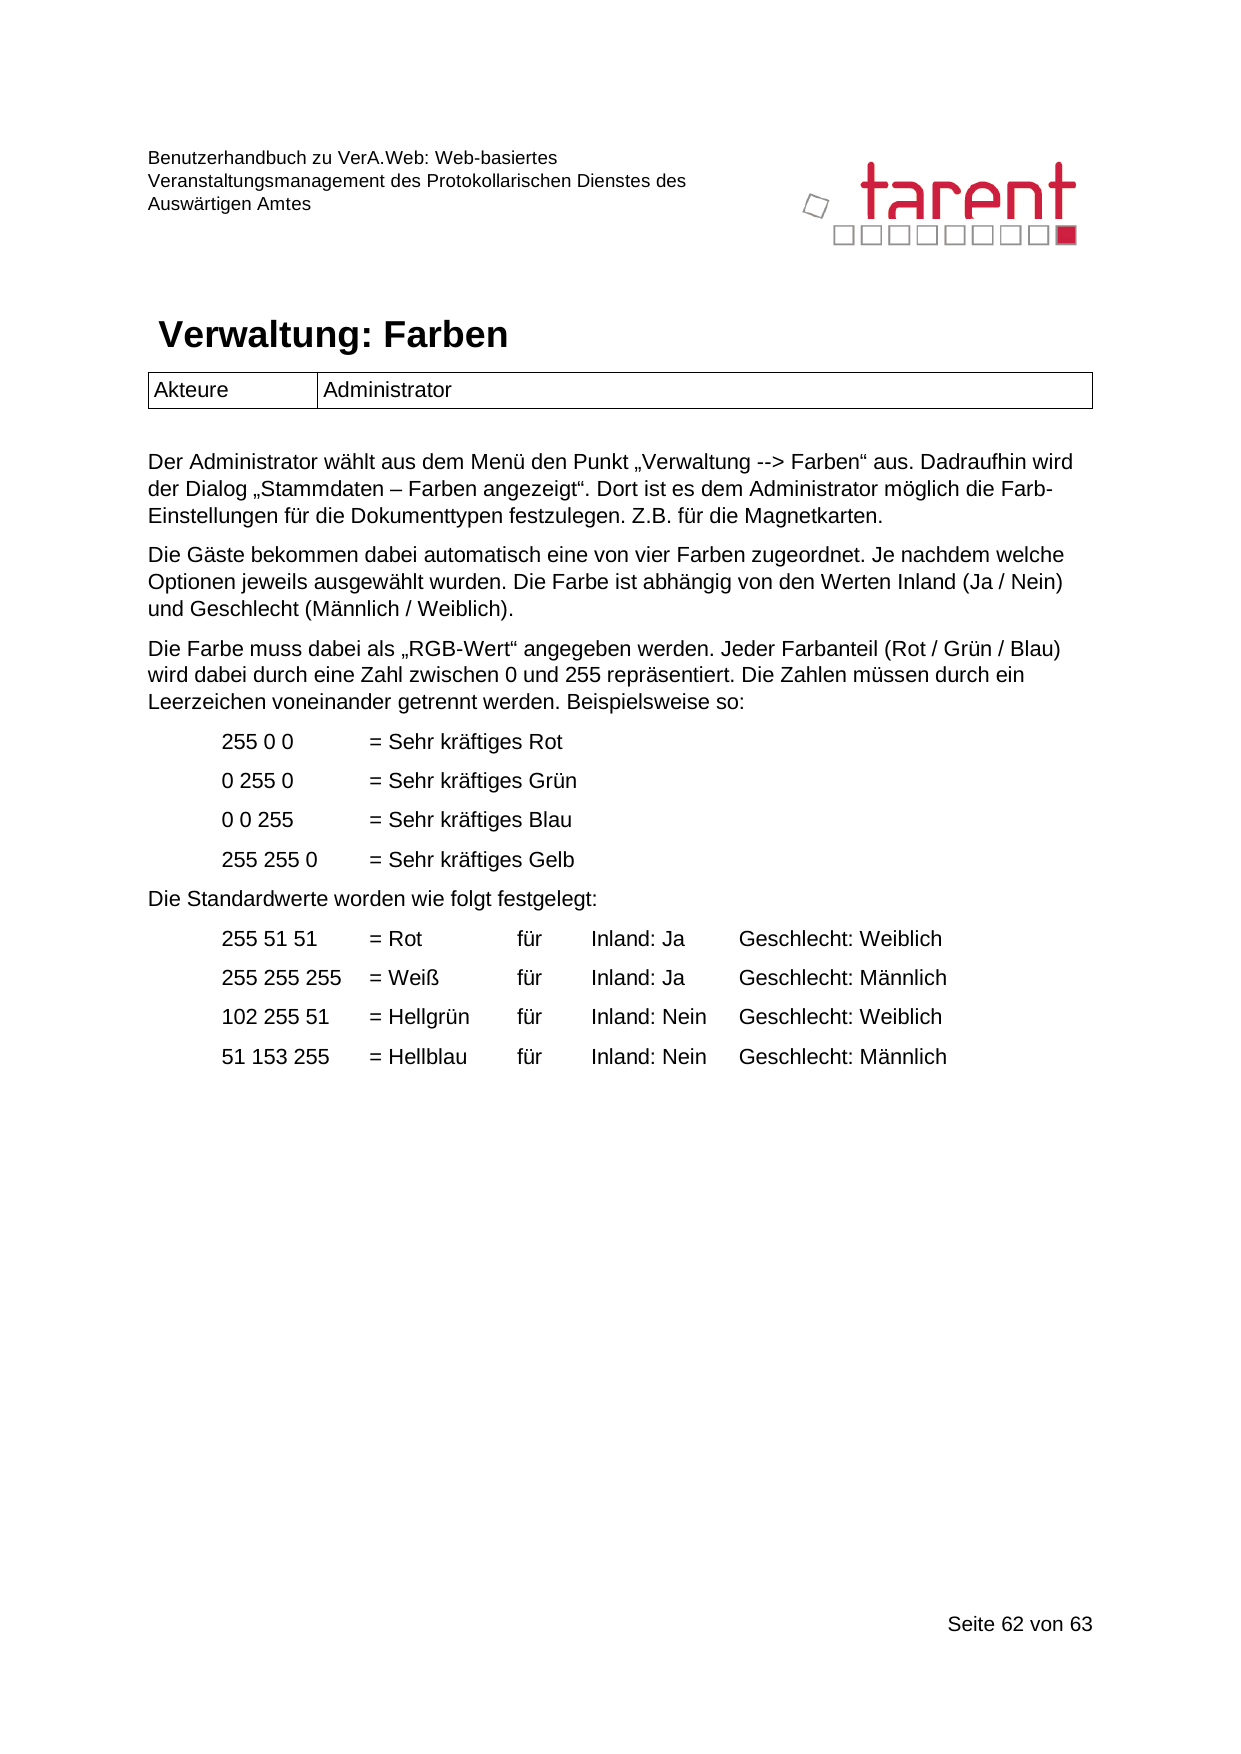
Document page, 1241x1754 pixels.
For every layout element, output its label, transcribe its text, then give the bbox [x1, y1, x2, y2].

text Die Gäste bekommen dabei automatisch eine von vier Farben zugeordnet. Je nachdem welche Optionen jeweils ausgewählt wurden. Die Farbe ist abhängig von den Werten Inland (Ja / Nein) und Geschlecht (Männlich / Weiblich). [148, 543, 1092, 621]
table_header Administrator [318, 373, 1092, 408]
text 255 51 51 = Rot für Inland: Ja Geschlecht: Weiblich [148, 926, 1092, 950]
text Der Administrator wählt aus dem Menü den Punkt „Verwaltung --> Farben“ aus. Dadraufhin wird der Dialog „Stammdaten – Farben angezeigt“. Dort ist es dem Administrator möglich die Farb-Einstellungen für die Dokumenttypen festzulegen. Z.B. für die Magnetkarten. [148, 450, 1092, 528]
text 255 0 0 = Sehr kräftiges Rot [148, 729, 1092, 753]
subtitle Verwaltung: Farben [148, 313, 1092, 355]
text 0 0 255 = Sehr kräftiges Blau [148, 808, 1092, 832]
text 0 255 0 = Sehr kräftiges Grün [148, 768, 1092, 793]
table_header Akteure [149, 373, 317, 408]
text 255 255 255 = Weiß für Inland: Ja Geschlecht: Männlich [148, 965, 1092, 990]
text Die Farbe muss dabei als „RGB-Wert“ angegeben werden. Jeder Farbanteil (Rot / Grün / Blau) wird dabei durch eine Zahl zwischen 0 und 255 repräsentiert. Die Zahlen müssen durch ein Leerzeichen voneinander getrennt werden. Beispielsweise so: [148, 636, 1092, 714]
picture [790, 151, 1091, 255]
text 255 255 0 = Sehr kräftiges Gelb [148, 847, 1092, 872]
text 102 255 51 = Hellgrün für Inland: Nein Geschlecht: Weiblich [148, 1005, 1092, 1029]
text 51 153 255 = Hellblau für Inland: Nein Geschlecht: Männlich [148, 1044, 1092, 1068]
text Die Standardwerte worden wie folgt festgelegt: [148, 887, 1092, 911]
